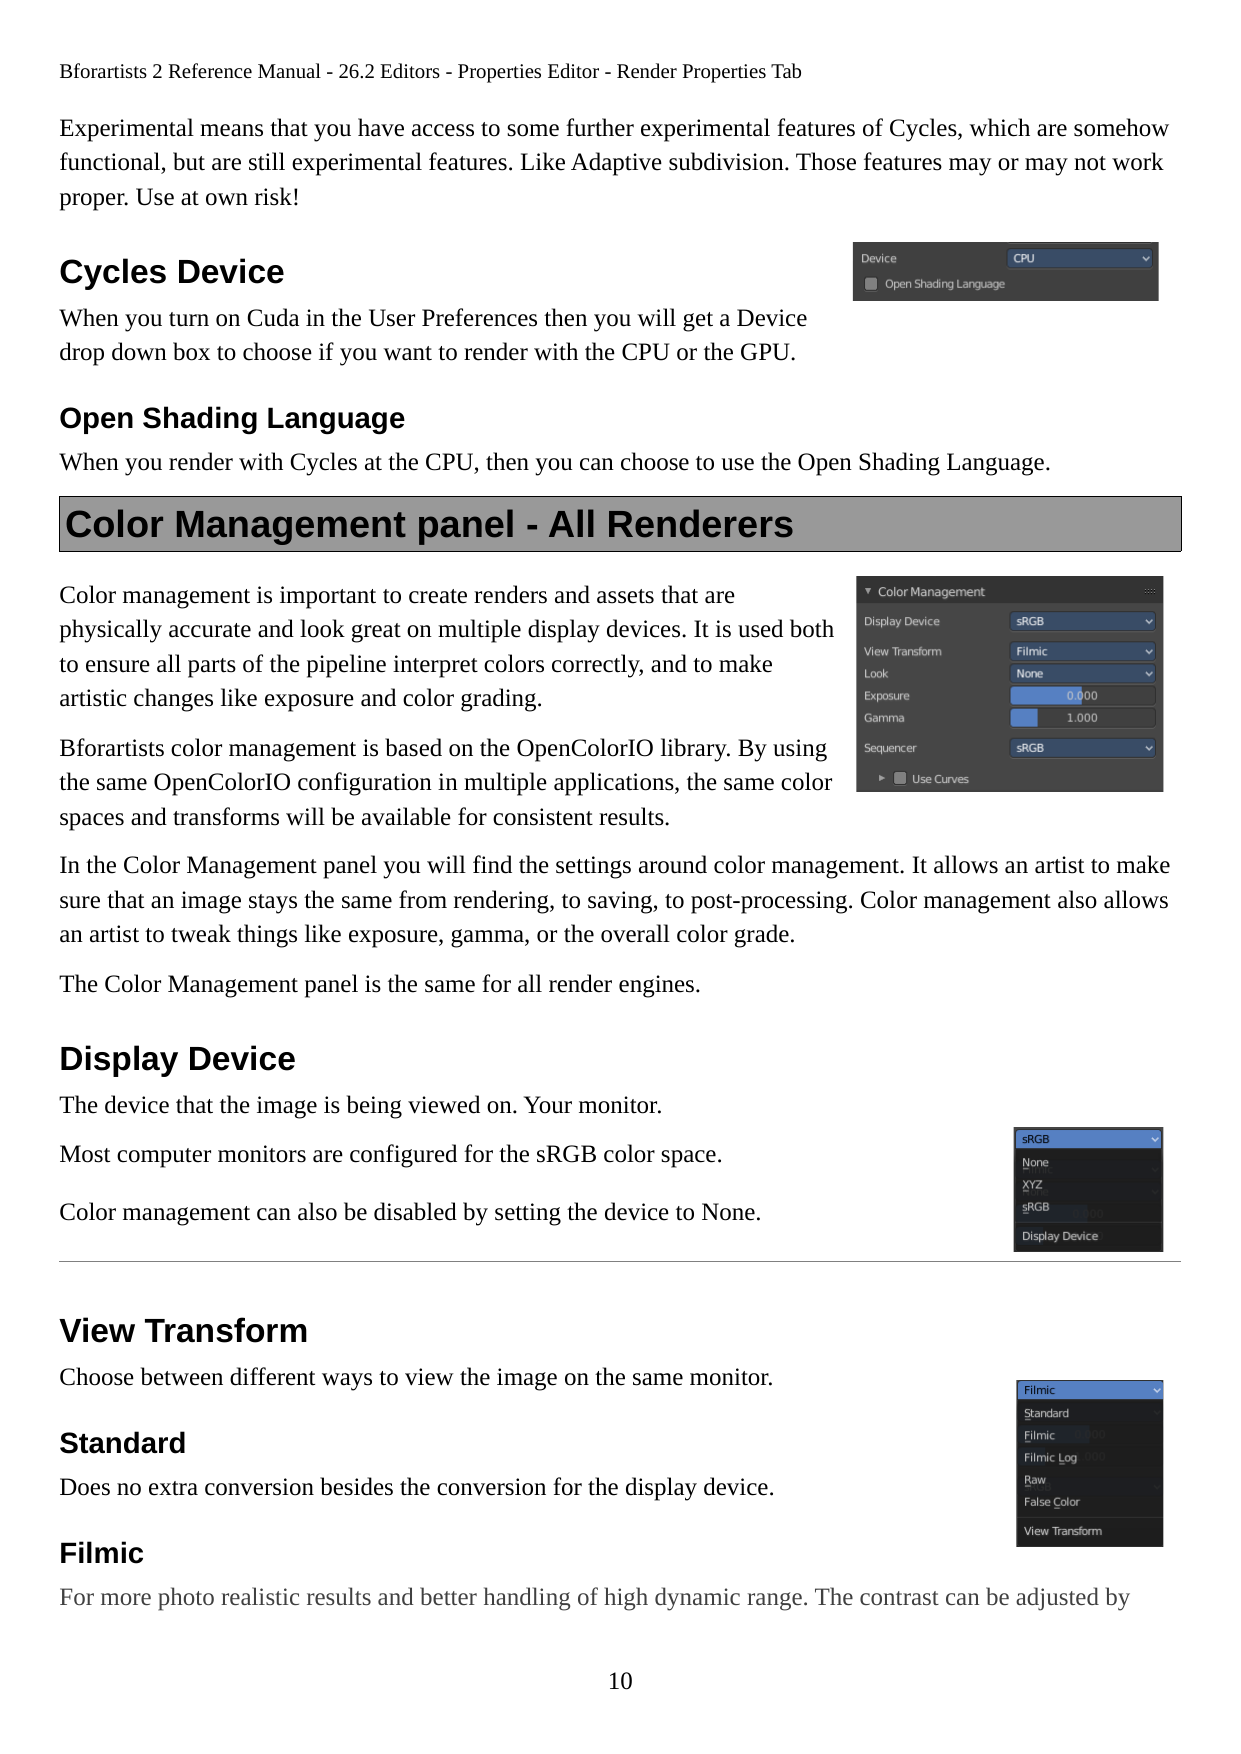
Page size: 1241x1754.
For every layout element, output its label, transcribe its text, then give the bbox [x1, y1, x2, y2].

subtitle View Transform [59, 1311, 1181, 1350]
picture [1013, 1127, 1164, 1252]
text Color management is important to create renders and assets that are physically accurate and look great on multiple display devices. It is used both to ensure all parts of the pipeline interpret colors correctly, and to make artistic changes like exposure and color grading. [59, 580, 856, 712]
text Bforartists color management is based on the OpenColorIO library. By using the same OpenColorIO configuration in multiple applications, the same color spaces and transforms will be available for consistent results. [59, 733, 1181, 830]
text Color management can also be disabled by setting the device to None. [59, 1197, 1013, 1226]
list Most computer monitors are configured for the sRGB color space. [59, 1139, 1013, 1167]
text When you turn on Cuda in the User Preferences then you will get a Device drop down box to choose if you want to render with the CPU or the GPU. [59, 303, 1181, 366]
subtitle Open Shading Language [59, 401, 1181, 434]
picture [1016, 1380, 1164, 1547]
picture [852, 242, 1159, 301]
subtitle [1159, 251, 1181, 290]
subtitle Standard [59, 1426, 1016, 1459]
subtitle [1164, 1426, 1181, 1459]
text In the Color Management panel you will find the settings around color management. It allows an artist to make sure that an image stays the same from rendering, to saving, to post-processing. Color management also allows an artist to tweak things like exposure, gamma, or the overall color grade. [59, 851, 1181, 948]
text When you render with Cycles at the CPU, then you can choose to use the Open Shading Language. [59, 447, 1181, 476]
text The device that the image is being viewed on. Your monitor. [59, 1090, 1181, 1118]
subtitle Display Device [59, 1038, 1181, 1077]
text For more photo realistic results and better handling of high dynamic range. The contrast can be adjusted by [59, 1582, 1181, 1611]
table_header Color Management panel - All Renderers [60, 497, 1181, 551]
text Does no extra conversion besides the conversion for the display device. [59, 1472, 1016, 1501]
text The Color Management panel is the same for all render engines. [59, 969, 1181, 997]
text Experimental means that you have access to some further experimental features of Cycles, which are somehow functional, but are still experimental features. Like Adaptive subdivision. Those features may or may not work proper. Use at own risk! [59, 113, 1181, 210]
subtitle Cycles Device [59, 251, 852, 290]
picture [856, 576, 1164, 792]
subtitle Filmic [59, 1536, 1181, 1569]
text Choose between different ways to view the image on the same monitor. [59, 1362, 1181, 1391]
